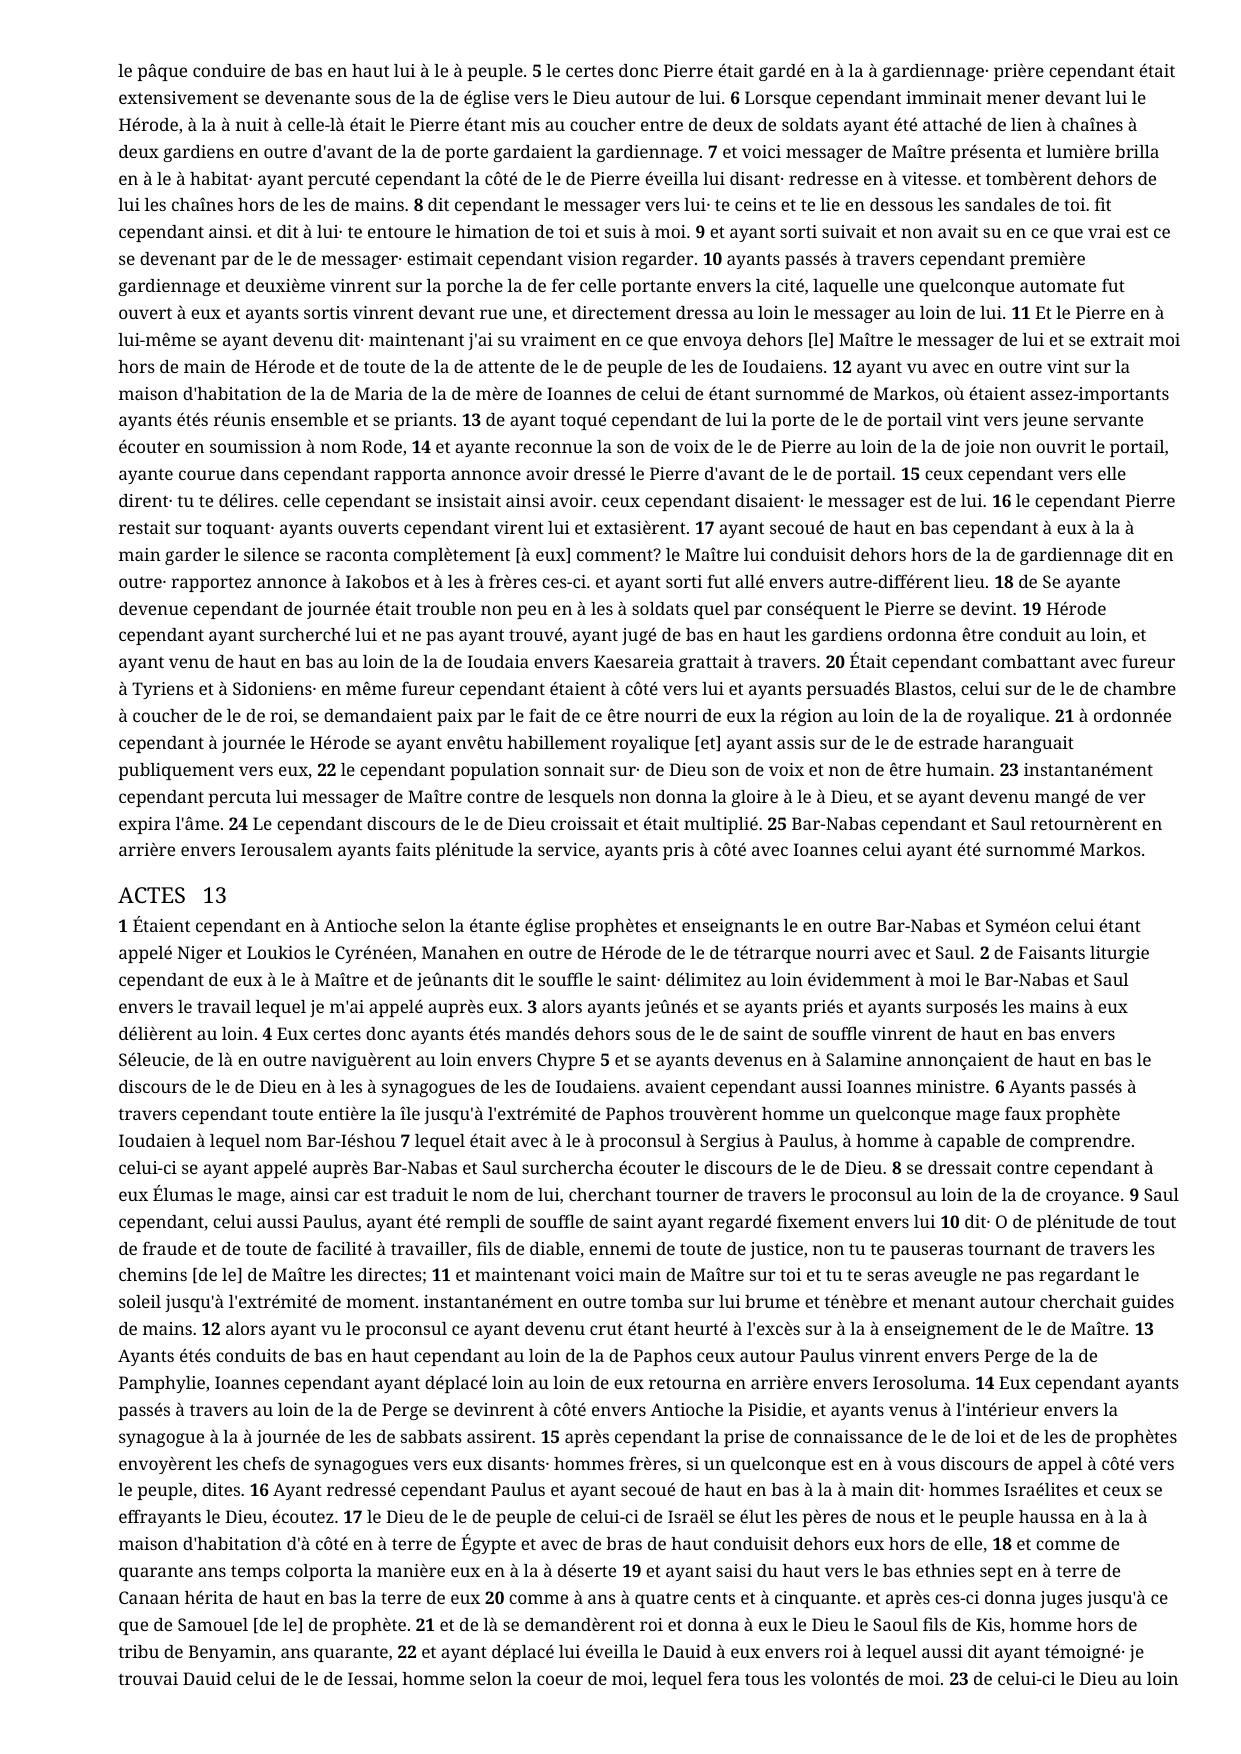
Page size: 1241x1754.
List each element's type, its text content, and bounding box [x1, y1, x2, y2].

text le pâque conduire de bas en haut lui à le à peuple. 5 le certes donc Pierre était gardé en à la à gardiennage· prière cependant était extensivement se devenante sous de la de église vers le Dieu autour de lui. 6 Lorsque cependant imminait mener devant lui le Hérode, à la à nuit à celle-là était le Pierre étant mis au coucher entre de deux de soldats ayant été attaché de lien à chaînes à deux gardiens en outre d'avant de la de porte gardaient la gardiennage. 7 et voici messager de Maître présenta et lumière brilla en à le à habitat· ayant percuté cependant la côté de le de Pierre éveilla lui disant· redresse en à vitesse. et tombèrent dehors de lui les chaînes hors de les de mains. 8 dit cependant le messager vers lui· te ceins et te lie en dessous les sandales de toi. fit cependant ainsi. et dit à lui· te entoure le himation de toi et suis à moi. 9 et ayant sorti suivait et non avait su en ce que vrai est ce se devenant par de le de messager· estimait cependant vision regarder. 10 ayants passés à travers cependant première gardiennage et deuxième vinrent sur la porche la de fer celle portante envers la cité, laquelle une quelconque automate fut ouvert à eux et ayants sortis vinrent devant rue une, et directement dressa au loin le messager au loin de lui. 11 Et le Pierre en à lui-même se ayant devenu dit· maintenant j'ai su vraiment en ce que envoya dehors [le] Maître le messager de lui et se extrait moi hors de main de Hérode et de toute de la de attente de le de peuple de les de Ioudaiens. 12 ayant vu avec en outre vint sur la maison d'habitation de la de Maria de la de mère de Ioannes de celui de étant surnommé de Markos, où étaient assez-importants ayants étés réunis ensemble et se priants. 13 de ayant toqué cependant de lui la porte de le de portail vint vers jeune servante écouter en soumission à nom Rode, 14 et ayante reconnue la son de voix de le de Pierre au loin de la de joie non ouvrit le portail, ayante courue dans cependant rapporta annonce avoir dressé le Pierre d'avant de le de portail. 15 ceux cependant vers elle dirent· tu te délires. celle cependant se insistait ainsi avoir. ceux cependant disaient· le messager est de lui. 16 le cependant Pierre restait sur toquant· ayants ouverts cependant virent lui et extasièrent. 17 ayant secoué de haut en bas cependant à eux à la à main garder le silence se raconta complètement [à eux] comment? le Maître lui conduisit dehors hors de la de gardiennage dit en outre· rapportez annonce à Iakobos et à les à frères ces-ci. et ayant sorti fut allé envers autre-différent lieu. 18 de Se ayante devenue cependant de journée était trouble non peu en à les à soldats quel par conséquent le Pierre se devint. 19 Hérode cependant ayant surcherché lui et ne pas ayant trouvé, ayant jugé de bas en haut les gardiens ordonna être conduit au loin, et ayant venu de haut en bas au loin de la de Ioudaia envers Kaesareia grattait à travers. 20 Était cependant combattant avec fureur à Tyriens et à Sidoniens· en même fureur cependant étaient à côté vers lui et ayants persuadés Blastos, celui sur de le de chambre à coucher de le de roi, se demandaient paix par le fait de ce être nourri de eux la région au loin de la de royalique. 21 à ordonnée cependant à journée le Hérode se ayant envêtu habillement royalique [et] ayant assis sur de le de estrade haranguait publiquement vers eux, 22 le cependant population sonnait sur· de Dieu son de voix et non de être humain. 23 instantanément cependant percuta lui messager de Maître contre de lesquels non donna la gloire à le à Dieu, et se ayant devenu mangé de ver expira l'âme. 24 Le cependant discours de le de Dieu croissait et était multiplié. 25 Bar-Nabas cependant et Saul retournèrent en arrière envers Ierousalem ayants faits plénitude la service, ayants pris à côté avec Ioannes celui ayant été surnommé Markos. [118, 59, 1181, 862]
text 1 Étaient cependant en à Antioche selon la étante église prophètes et enseignants le en outre Bar-Nabas et Syméon celui étant appelé Niger et Loukios le Cyrénéen, Manahen en outre de Hérode de le de tétrarque nourri avec et Saul. 2 de Faisants liturgie cependant de eux à le à Maître et de jeûnants dit le souffle le saint· délimitez au loin évidemment à moi le Bar-Nabas et Saul envers le travail lequel je m'ai appelé auprès eux. 3 alors ayants jeûnés et se ayants priés et ayants surposés les mains à eux délièrent au loin. 4 Eux certes donc ayants étés mandés dehors sous de le de saint de souffle vinrent de haut en bas envers Séleucie, de là en outre naviguèrent au loin envers Chypre 5 et se ayants devenus en à Salamine annonçaient de haut en bas le discours de le de Dieu en à les à synagogues de les de Ioudaiens. avaient cependant aussi Ioannes ministre. 6 Ayants passés à travers cependant toute entière la île jusqu'à l'extrémité de Paphos trouvèrent homme un quelconque mage faux prophète Ioudaien à lequel nom Bar-Iéshou 7 lequel était avec à le à proconsul à Sergius à Paulus, à homme à capable de comprendre. celui-ci se ayant appelé auprès Bar-Nabas et Saul surchercha écouter le discours de le de Dieu. 8 se dressait contre cependant à eux Élumas le mage, ainsi car est traduit le nom de lui, cherchant tourner de travers le proconsul au loin de la de croyance. 9 Saul cependant, celui aussi Paulus, ayant été rempli de souffle de saint ayant regardé fixement envers lui 10 dit· O de plénitude de tout de fraude et de toute de facilité à travailler, fils de diable, ennemi de toute de justice, non tu te pauseras tournant de travers les chemins [de le] de Maître les directes; 11 et maintenant voici main de Maître sur toi et tu te seras aveugle ne pas regardant le soleil jusqu'à l'extrémité de moment. instantanément en outre tomba sur lui brume et ténèbre et menant autour cherchait guides de mains. 12 alors ayant vu le proconsul ce ayant devenu crut étant heurté à l'excès sur à la à enseignement de le de Maître. 13 Ayants étés conduits de bas en haut cependant au loin de la de Paphos ceux autour Paulus vinrent envers Perge de la de Pamphylie, Ioannes cependant ayant déplacé loin au loin de eux retourna en arrière envers Ierosoluma. 14 Eux cependant ayants passés à travers au loin de la de Perge se devinrent à côté envers Antioche la Pisidie, et ayants venus à l'intérieur envers la synagogue à la à journée de les de sabbats assirent. 15 après cependant la prise de connaissance de le de loi et de les de prophètes envoyèrent les chefs de synagogues vers eux disants· hommes frères, si un quelconque est en à vous discours de appel à côté vers le peuple, dites. 16 Ayant redressé cependant Paulus et ayant secoué de haut en bas à la à main dit· hommes Israélites et ceux se effrayants le Dieu, écoutez. 17 le Dieu de le de peuple de celui-ci de Israël se élut les pères de nous et le peuple haussa en à la à maison d'habitation d'à côté en à terre de Égypte et avec de bras de haut conduisit dehors eux hors de elle, 18 et comme de quarante ans temps colporta la manière eux en à la à déserte 19 et ayant saisi du haut vers le bas ethnies sept en à terre de Canaan hérita de haut en bas la terre de eux 20 comme à ans à quatre cents et à cinquante. et après ces-ci donna juges jusqu'à ce que de Samouel [de le] de prophète. 21 et de là se demandèrent roi et donna à eux le Dieu le Saoul fils de Kis, homme hors de tribu de Benyamin, ans quarante, 22 et ayant déplacé lui éveilla le Dauid à eux envers roi à lequel aussi dit ayant témoigné· je trouvai Dauid celui de le de Iessai, homme selon la coeur de moi, lequel fera tous les volontés de moi. 23 de celui-ci le Dieu au loin [118, 914, 1181, 1690]
text ACTES 13 [118, 880, 1181, 910]
